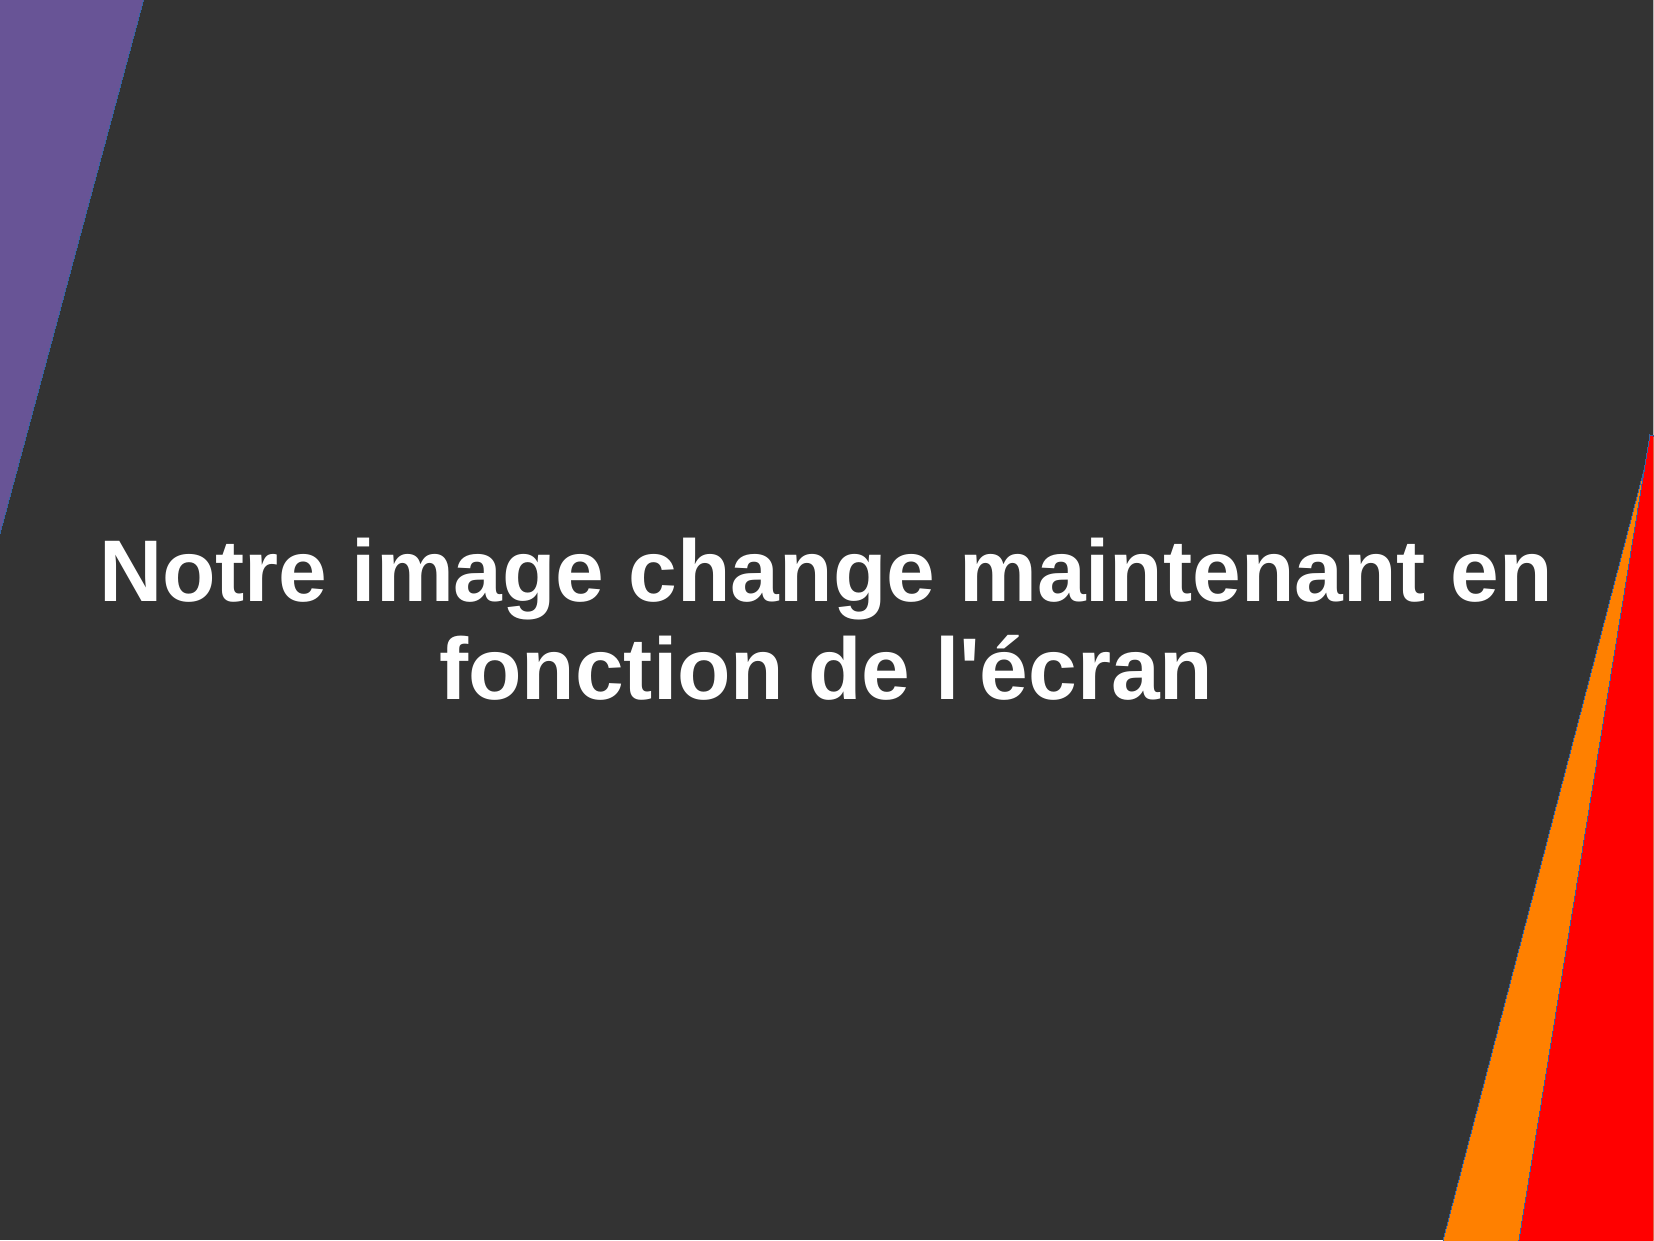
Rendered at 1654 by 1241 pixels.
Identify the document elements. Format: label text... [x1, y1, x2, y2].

text_box [0, 0, 144, 534]
text_box [1442, 434, 1654, 1241]
title Notre image change maintenant en fonction de l'écran [31, 522, 1622, 718]
